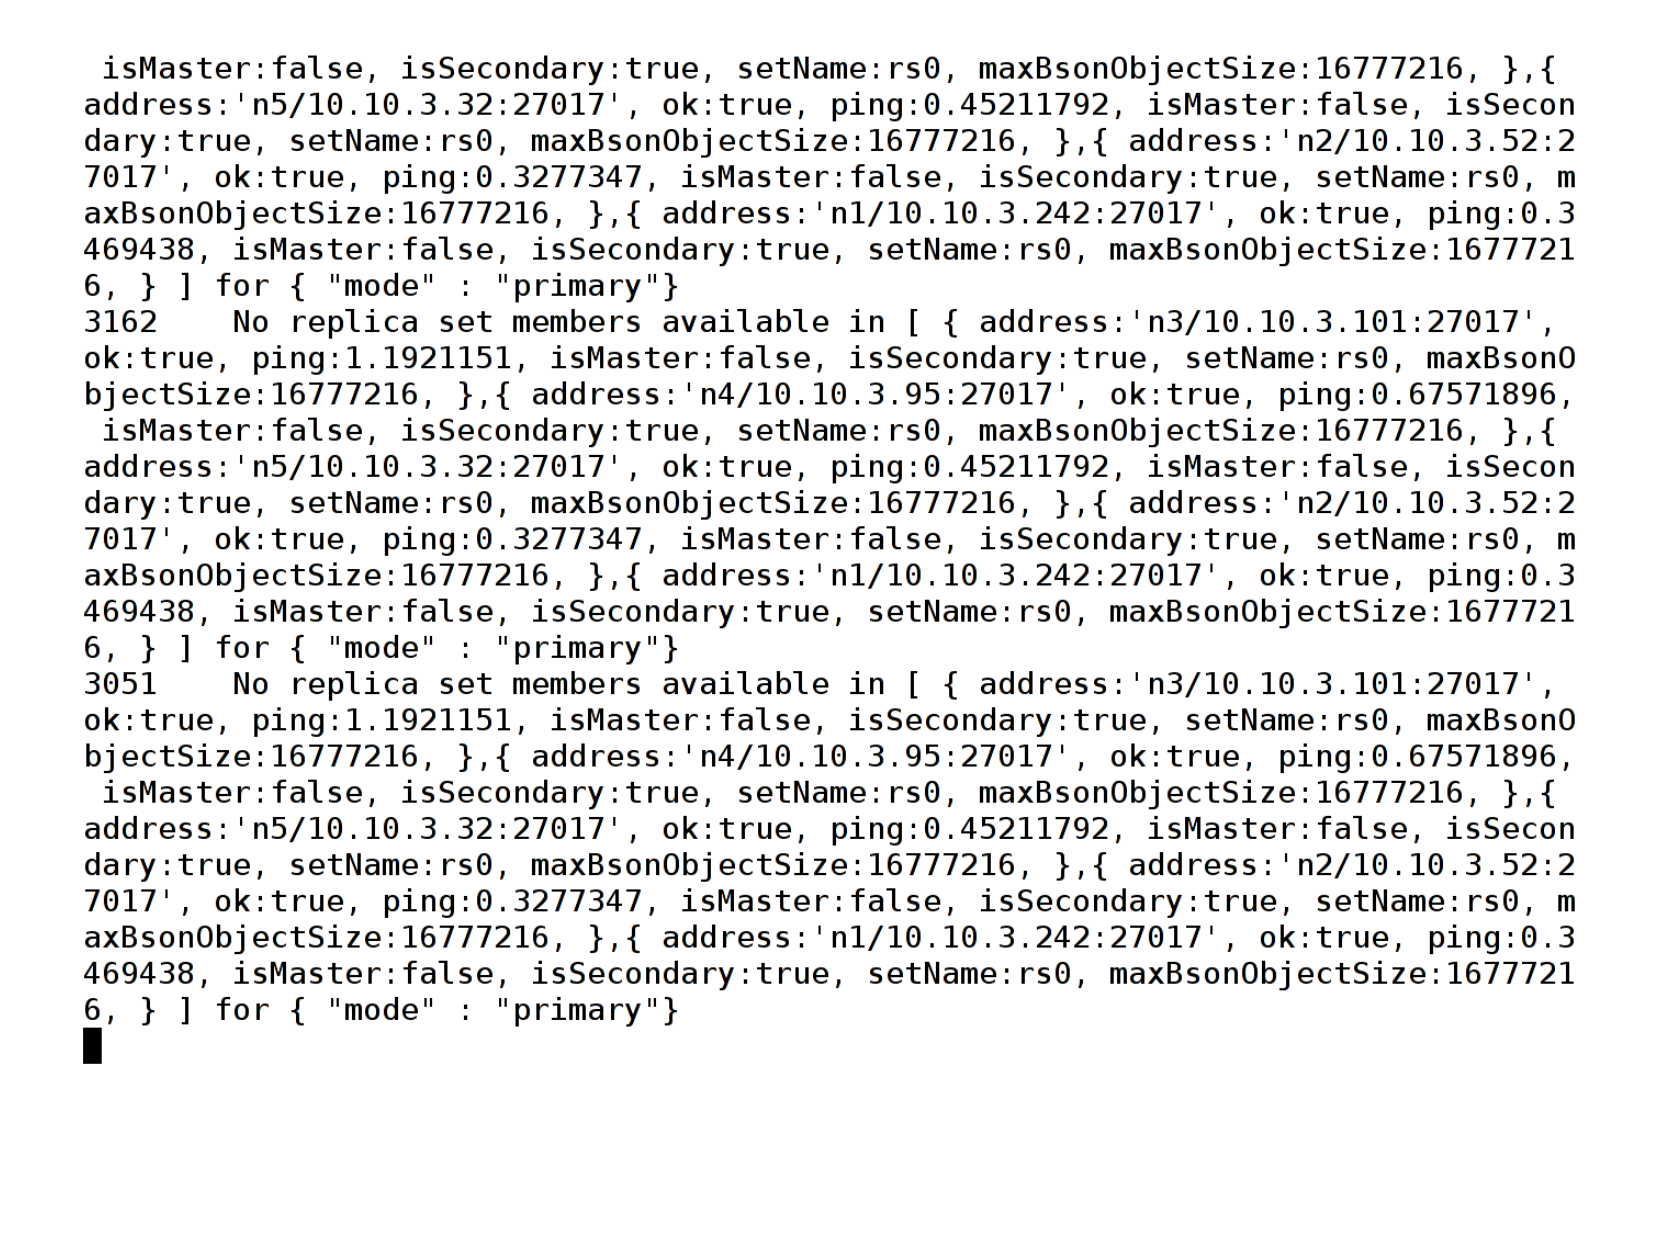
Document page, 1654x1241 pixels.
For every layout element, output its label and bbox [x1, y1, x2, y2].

picture [82, 49, 1577, 1066]
